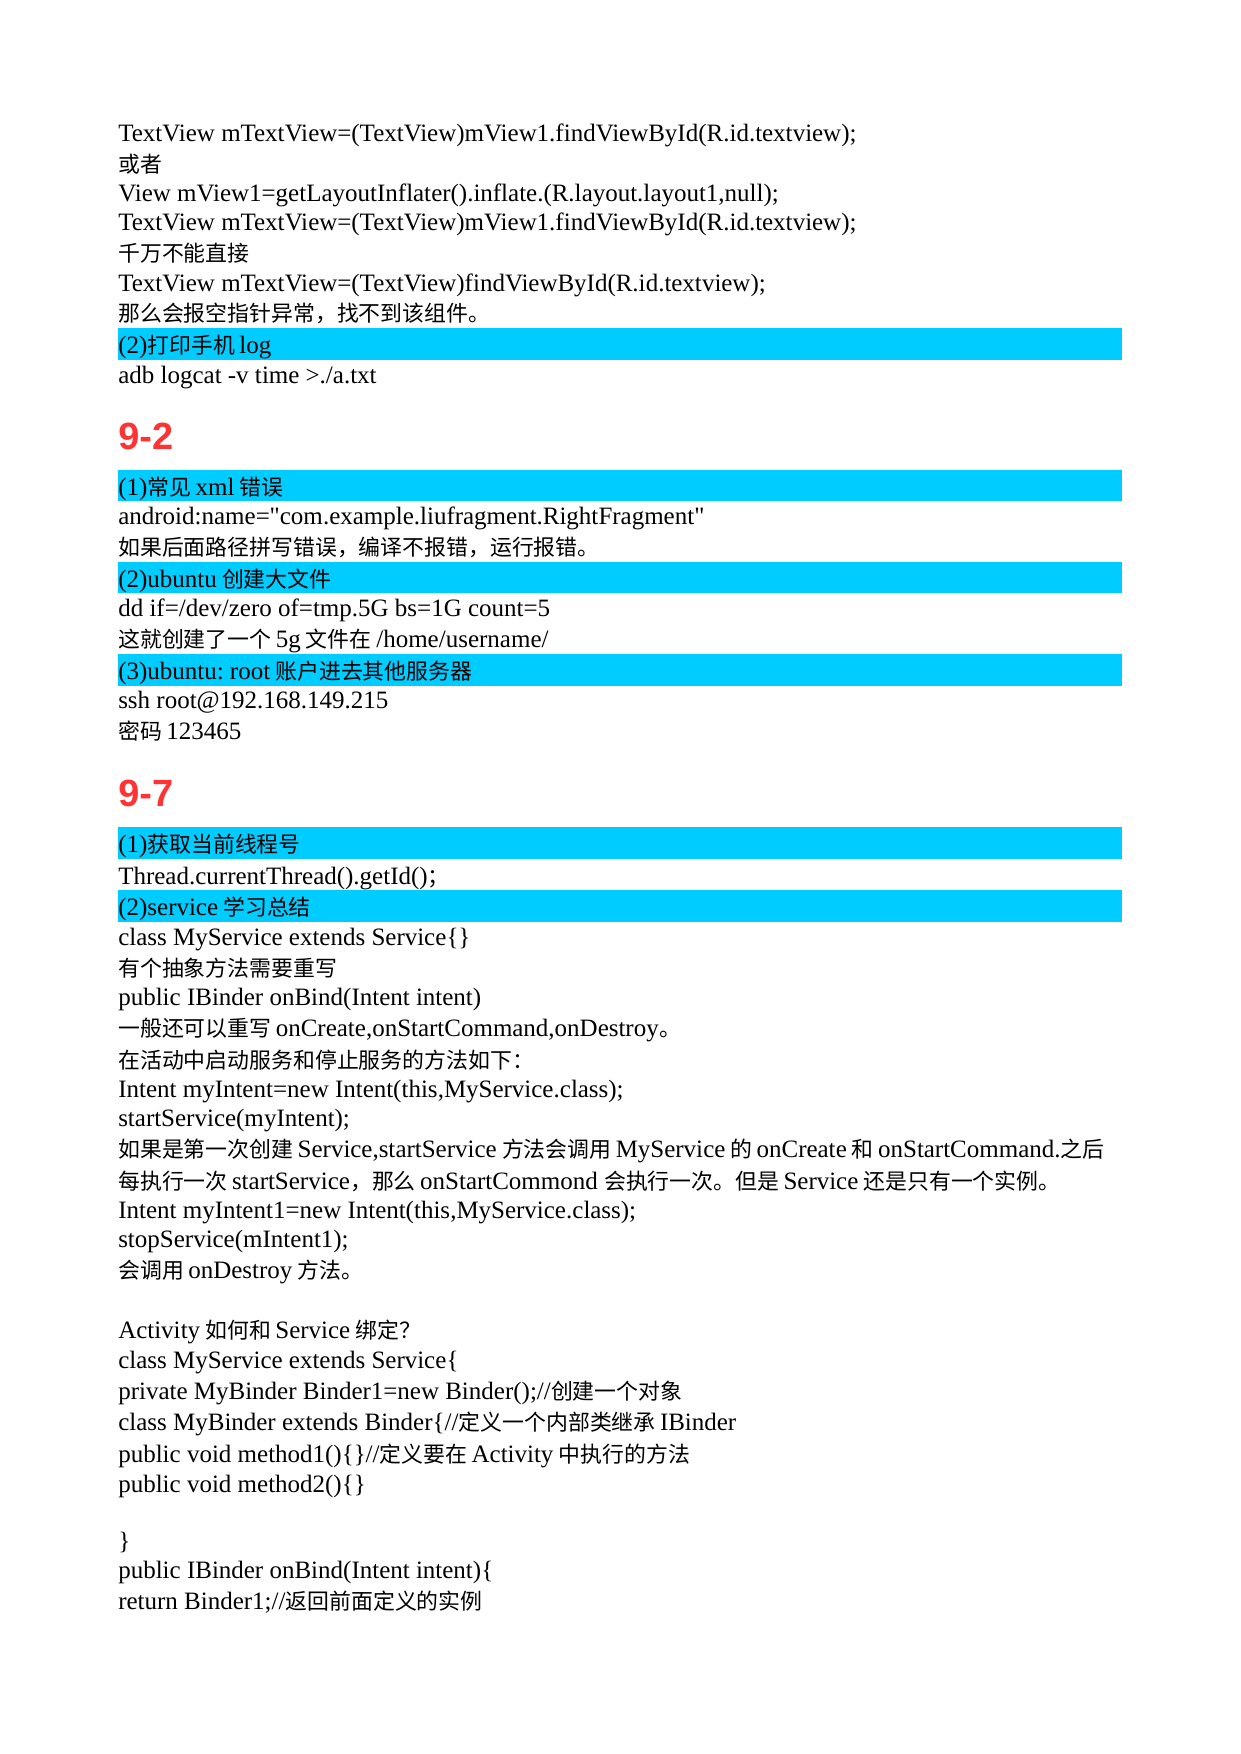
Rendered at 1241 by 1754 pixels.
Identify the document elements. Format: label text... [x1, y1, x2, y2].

text 如果是第一次创建Service,startService方法会调用MyService的onCreate和onStartCommand.之后每执行一次startService，那么onStartCommond 会执行一次。但是Service还是只有一个实例。 [118, 1132, 1122, 1195]
text 或者 [118, 147, 1122, 178]
text 有个抽象方法需要重写 [118, 951, 1122, 982]
text TextView mTextView=(TextView)mView1.findViewById(R.id.textview); [118, 118, 1122, 147]
text public IBinder onBind(Intent intent){ [118, 1555, 1122, 1584]
text stopService(mIntent1); [118, 1224, 1122, 1253]
text (3)ubuntu: root账户进去其他服务器 [118, 654, 1122, 686]
text private MyBinder Binder1=new Binder();//创建一个对象 [118, 1374, 1122, 1405]
text 如果后面路径拼写错误，编译不报错，运行报错。 [118, 530, 1122, 562]
text View mView1=getLayoutInflater().inflate.(R.layout.layout1,null); [118, 178, 1122, 207]
text 一般还可以重写onCreate,onStartCommand,onDestroy。 [118, 1011, 1122, 1043]
text (2)ubuntu创建大文件 [118, 562, 1122, 593]
subtitle 9-7 [118, 771, 1122, 814]
text Activity如何和Service绑定？ [118, 1313, 1122, 1345]
text TextView mTextView=(TextView)findViewById(R.id.textview); [118, 268, 1122, 296]
text (2)打印手机log [118, 328, 1122, 360]
text startService(myIntent); [118, 1103, 1122, 1132]
text 这就创建了一个5g文件在 /home/username/ [118, 622, 1122, 654]
text 千万不能直接 [118, 236, 1122, 268]
text android:name="com.example.liufragment.RightFragment" [118, 501, 1122, 530]
text 密码123465 [118, 714, 1122, 746]
text adb logcat -v time >./a.txt [118, 360, 1122, 388]
subtitle 9-2 [118, 413, 1122, 457]
text Intent myIntent=new Intent(this,MyService.class); [118, 1074, 1122, 1103]
text ssh root@192.168.149.215 [118, 686, 1122, 714]
text class MyService extends Service{} [118, 922, 1122, 951]
text Intent myIntent1=new Intent(this,MyService.class); [118, 1195, 1122, 1224]
text class MyService extends Service{ [118, 1345, 1122, 1374]
text 那么会报空指针异常，找不到该组件。 [118, 296, 1122, 328]
text } [118, 1526, 1122, 1555]
text return Binder1;//返回前面定义的实例 [118, 1584, 1122, 1615]
text public IBinder onBind(Intent intent) [118, 982, 1122, 1011]
text 会调用onDestroy方法。 [118, 1253, 1122, 1284]
text (1)获取当前线程号 [118, 827, 1122, 859]
text Thread.currentThread().getId()； [118, 859, 1122, 890]
text class MyBinder extends Binder{//定义一个内部类继承IBinder [118, 1405, 1122, 1437]
text (1)常见xml错误 [118, 470, 1122, 501]
text dd if=/dev/zero of=tmp.5G bs=1G count=5 [118, 593, 1122, 622]
text TextView mTextView=(TextView)mView1.findViewById(R.id.textview); [118, 207, 1122, 236]
text public void method2(){} [118, 1469, 1122, 1497]
text 在活动中启动服务和停止服务的方法如下： [118, 1043, 1122, 1074]
text public void method1(){}//定义要在Activity中执行的方法 [118, 1437, 1122, 1469]
text (2)service学习总结 [118, 890, 1122, 922]
